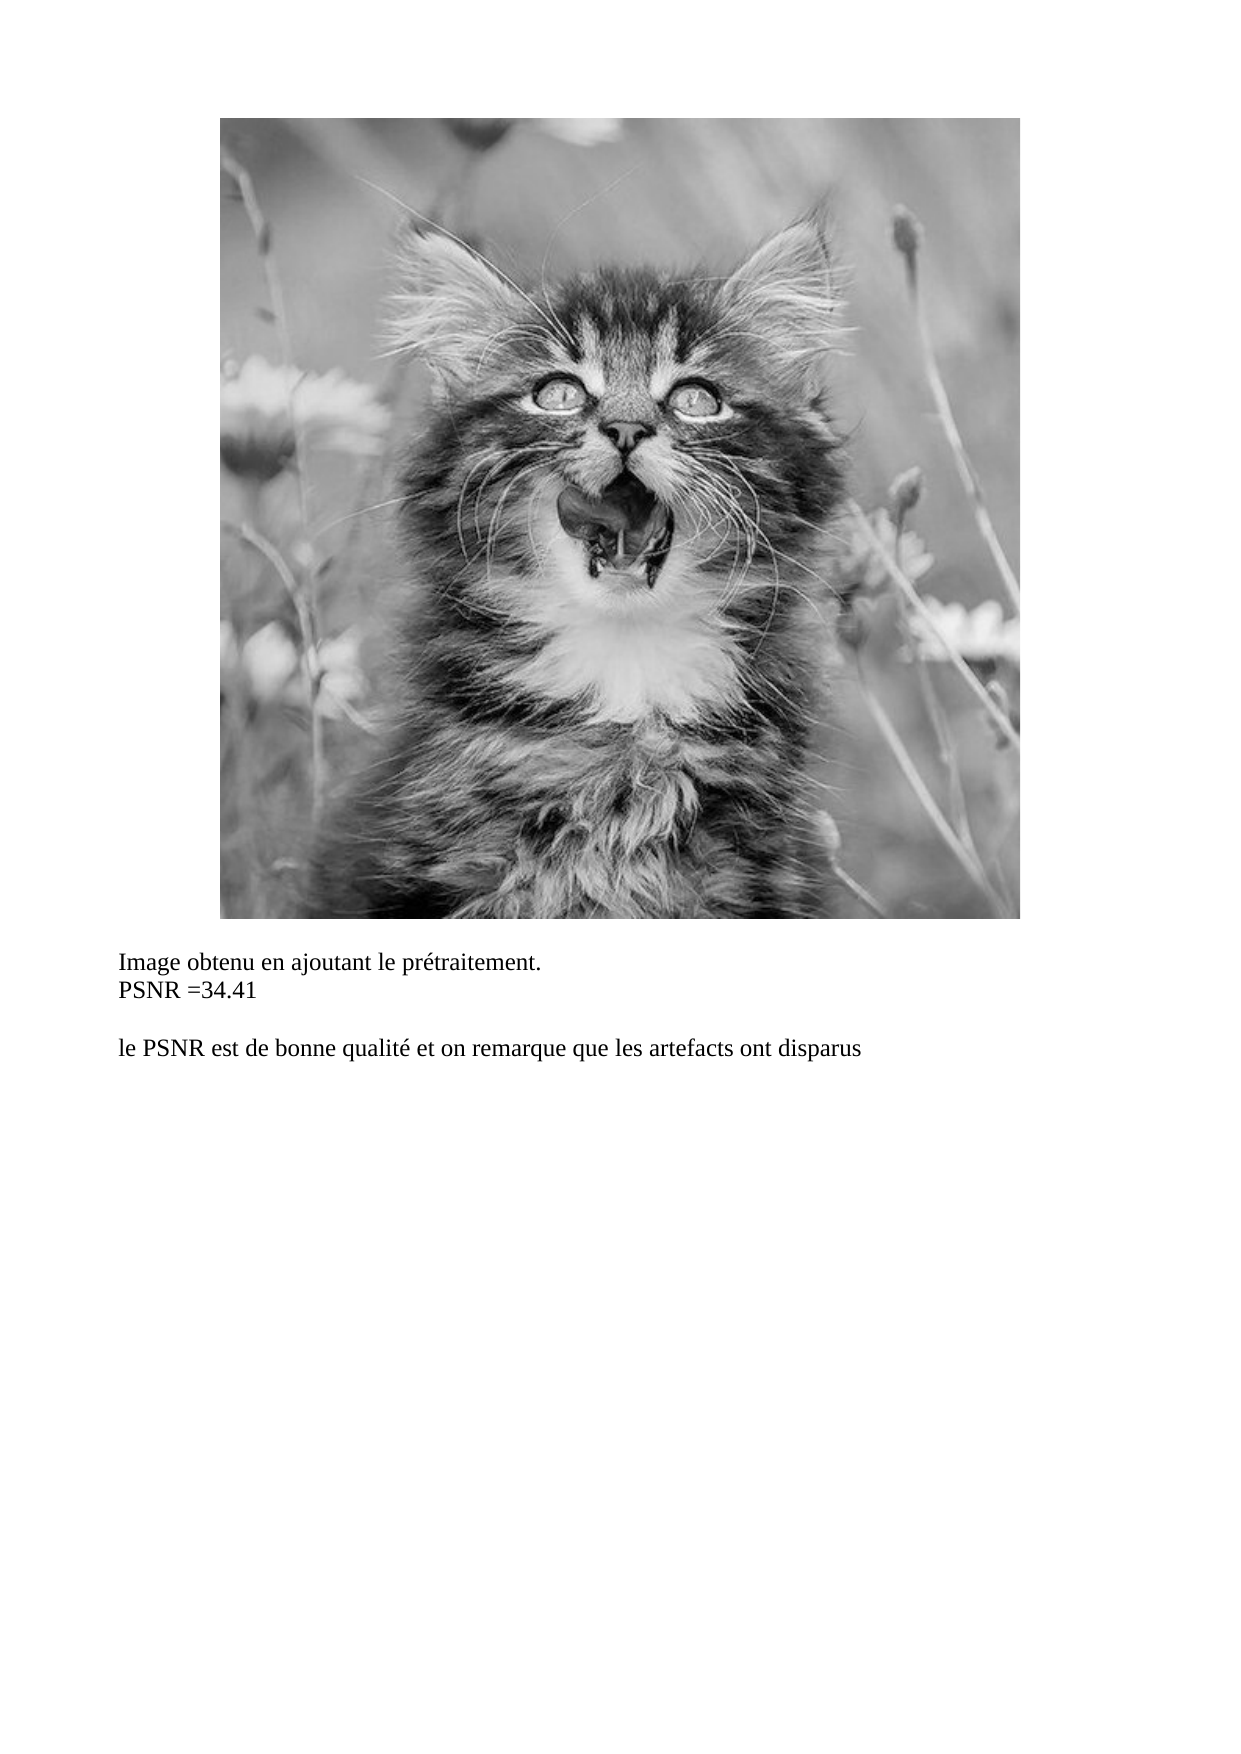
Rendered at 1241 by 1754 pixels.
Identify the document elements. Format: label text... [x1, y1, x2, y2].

text le PSNR est de bonne qualité et on remarque que les artefacts ont disparus [118, 1033, 1122, 1062]
text PSNR =34.41 [118, 976, 1122, 1004]
text Image obtenu en ajoutant le prétraitement. [118, 947, 1122, 976]
picture [220, 118, 1020, 919]
